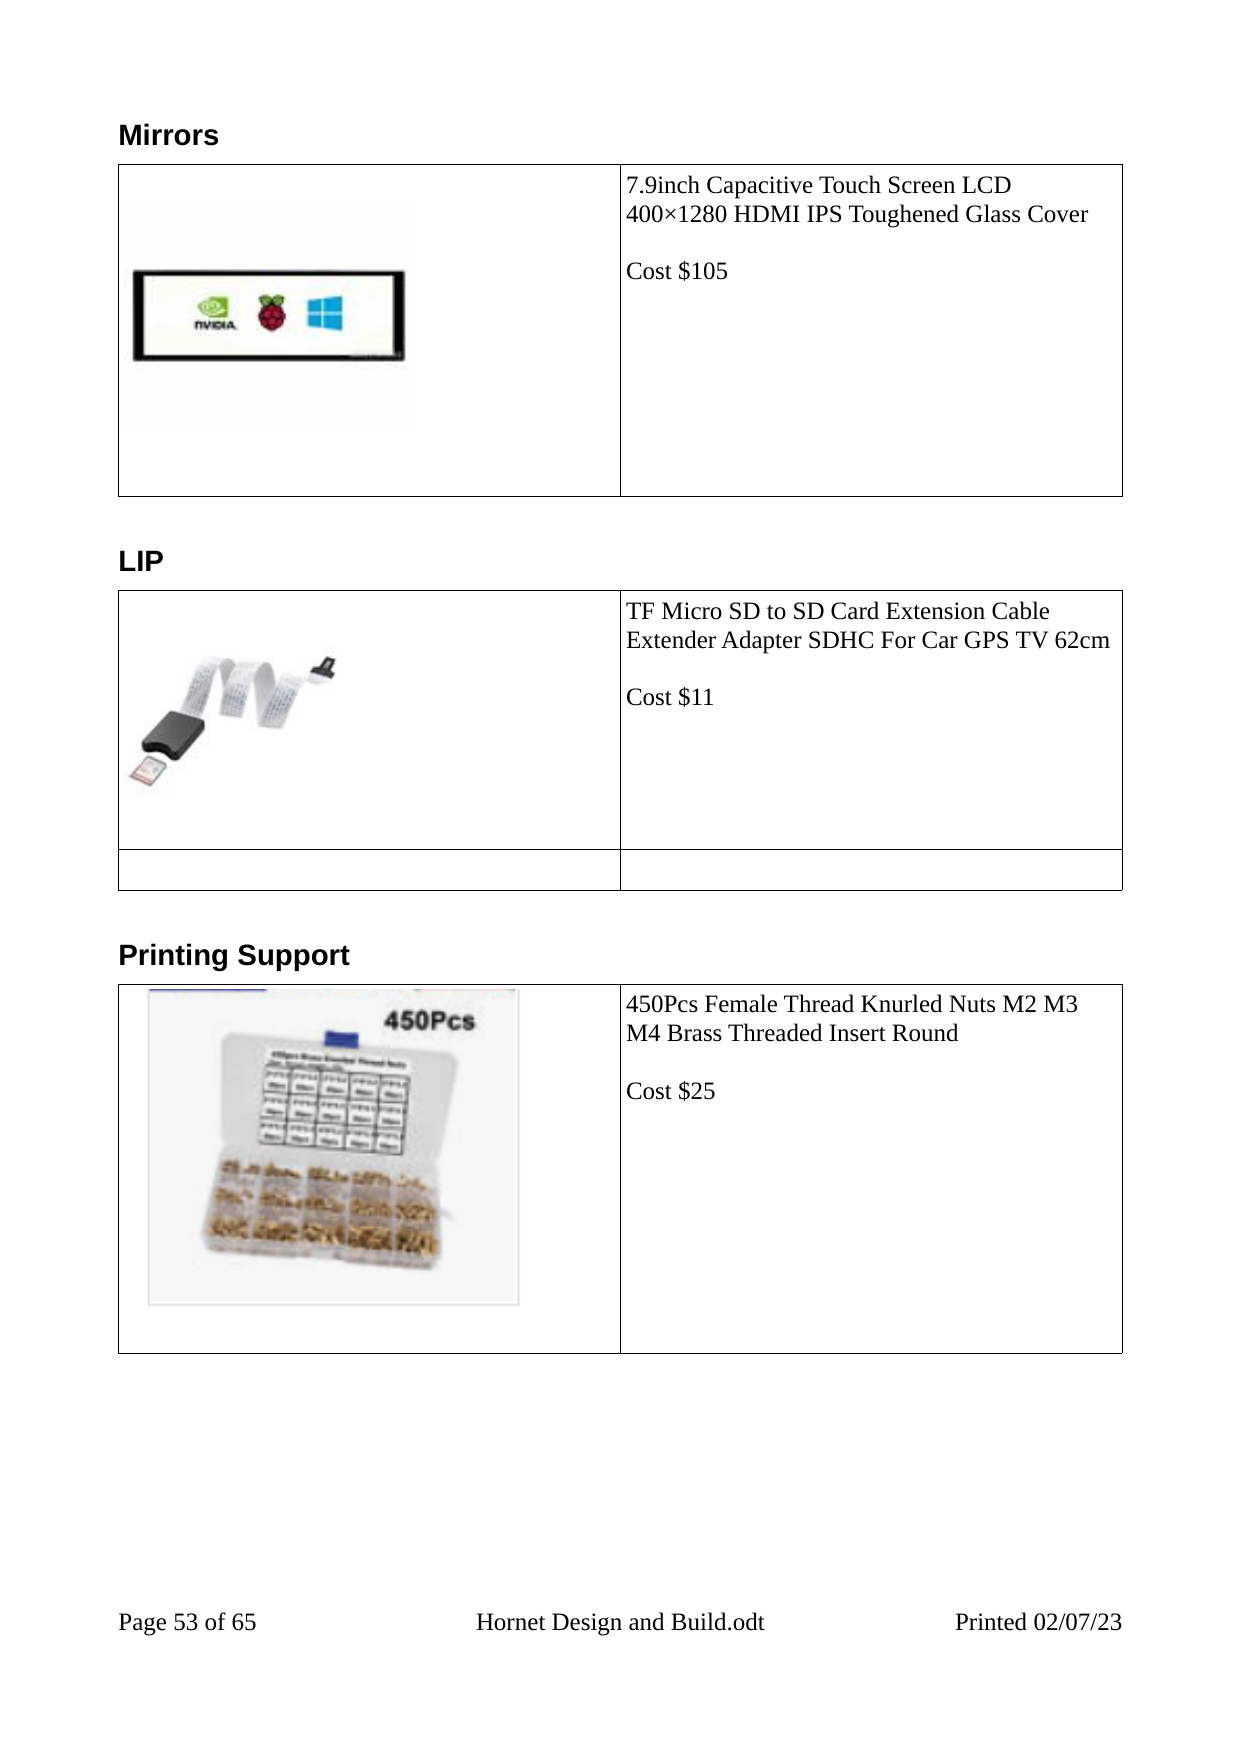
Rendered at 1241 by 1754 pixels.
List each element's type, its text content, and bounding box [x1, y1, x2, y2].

table_cell [119, 850, 620, 890]
table_header 7.9inch Capacitive Touch Screen LCD 400×1280 HDMI IPS Toughened Glass Cover Cost $105 [621, 165, 1122, 496]
table_header [119, 165, 620, 496]
picture [123, 596, 343, 815]
subtitle Printing Support [118, 937, 1122, 971]
table_header TF Micro SD to SD Card Extension Cable Extender Adapter SDHC For Car GPS TV 62cm Cost $11 [621, 591, 1122, 849]
table_cell [621, 850, 1122, 890]
subtitle Mirrors [118, 118, 1122, 152]
table_header [119, 985, 620, 1353]
table_header 450Pcs Female Thread Knurled Nuts M2 M3 M4 Brass Threaded Insert Round Cost $25 [621, 985, 1122, 1353]
table_header [119, 591, 620, 849]
picture [123, 170, 416, 462]
picture [123, 989, 541, 1319]
subtitle LIP [118, 544, 1122, 578]
